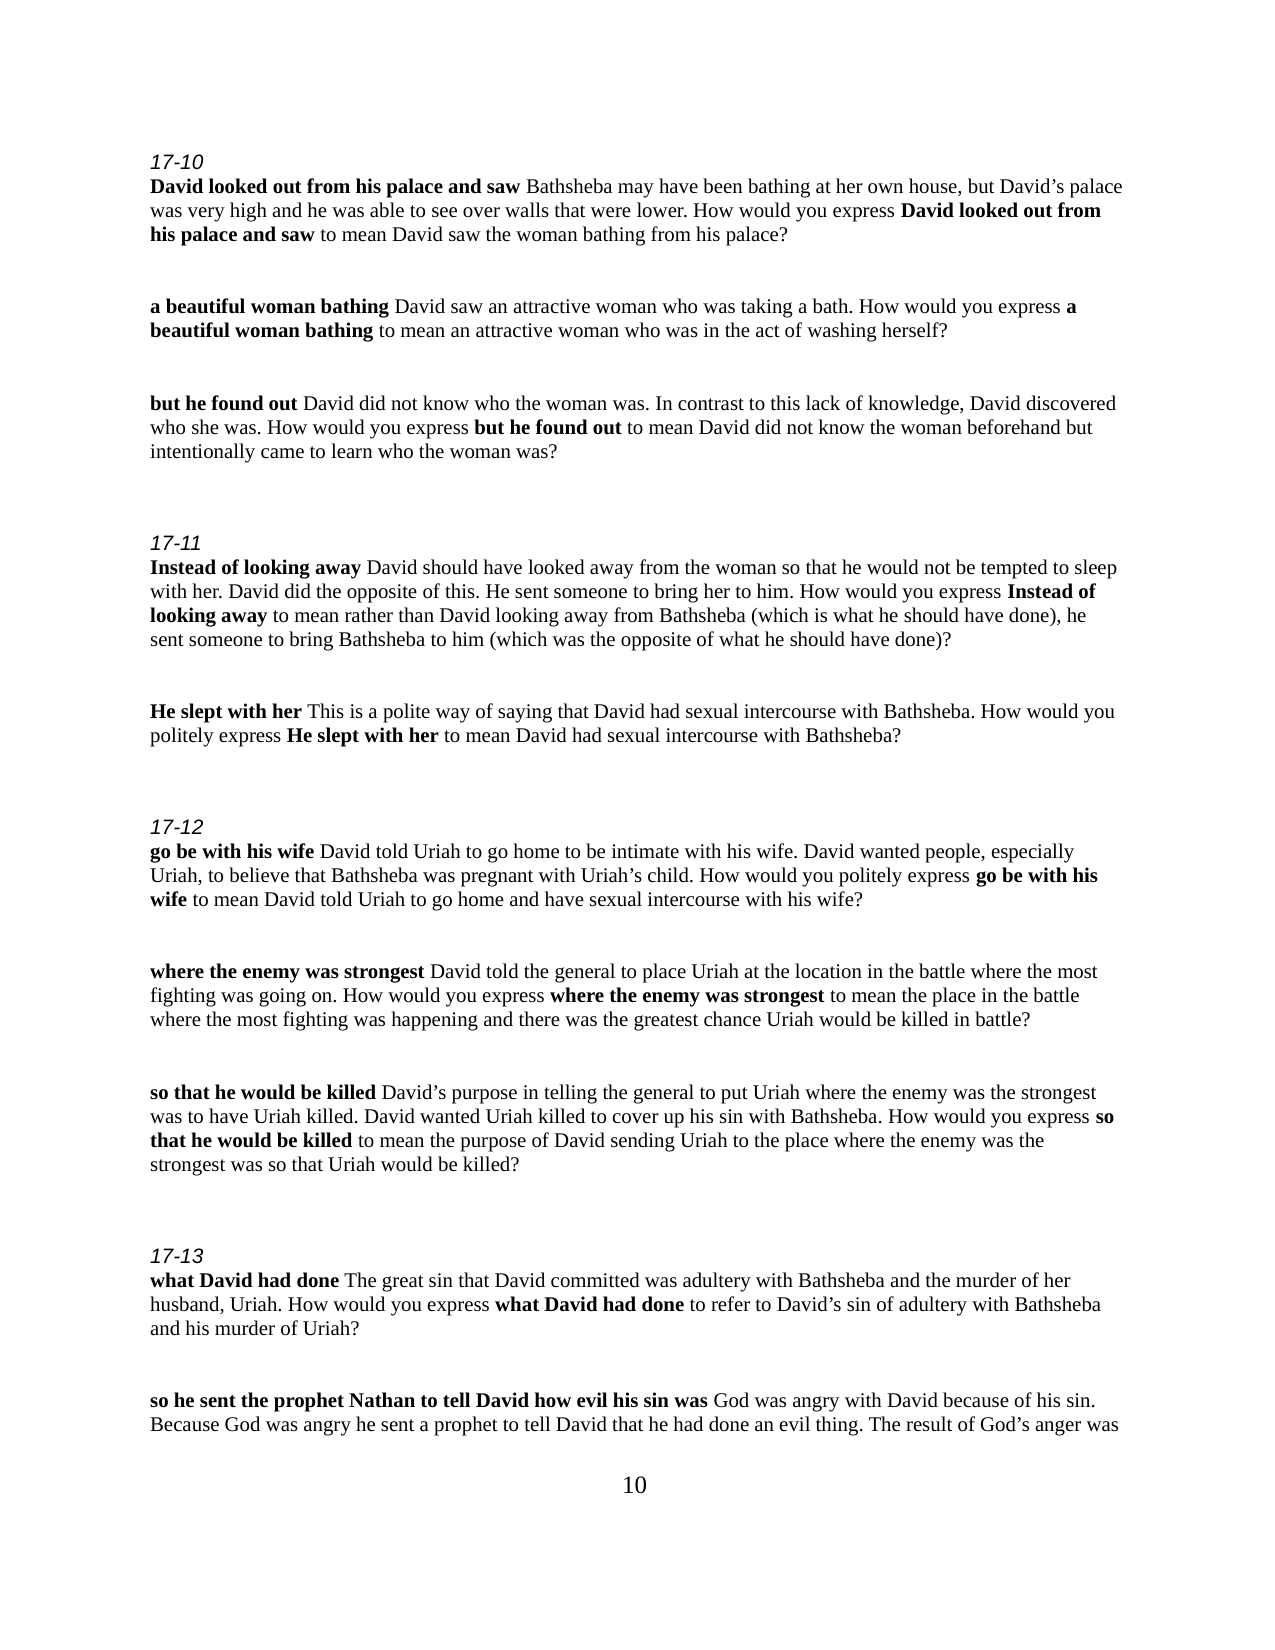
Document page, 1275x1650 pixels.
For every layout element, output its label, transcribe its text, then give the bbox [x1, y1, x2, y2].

subtitle 17-13 [150, 1244, 1125, 1268]
text go be with his wife David told Uriah to go home to be intimate with his wife. David wanted people, especially Uriah, to believe that Bathsheba was pregnant with Uriah’s child. How would you politely express go be with his wife to mean David told Uriah to go home and have sexual intercourse with his wife? [150, 839, 1125, 911]
subtitle 17-11 [150, 531, 1125, 554]
subtitle 17-10 [150, 150, 1125, 174]
text so that he would be killed David’s purpose in telling the general to put Uriah where the enemy was the strongest was to have Uriah killed. David wanted Uriah killed to cover up his sin with Bathsheba. How would you express so that he would be killed to mean the purpose of David sending Uriah to the place where the enemy was the strongest was so that Uriah would be killed? [150, 1080, 1125, 1176]
text a beautiful woman bathing David saw an attractive woman who was taking a bath. How would you express a beautiful woman bathing to mean an attractive woman who was in the act of washing herself? [150, 294, 1125, 342]
text Instead of looking away David should have looked away from the woman so that he would not be tempted to sleep with her. David did the opposite of this. He sent someone to bring her to him. How would you express Instead of looking away to mean rather than David looking away from Bathsheba (which is what he should have done), he sent someone to bring Bathsheba to him (which was the opposite of what he should have done)? [150, 554, 1125, 651]
text what David had done The great sin that David committed was adultery with Bathsheba and the murder of her husband, Uriah. How would you express what David had done to refer to David’s sin of adultery with Bathsheba and his murder of Uriah? [150, 1268, 1125, 1340]
subtitle 17-12 [150, 815, 1125, 839]
text so he sent the prophet Nathan to tell David how evil his sin was God was angry with David because of his sin. Because God was angry he sent a prophet to tell David that he had done an evil thing. The result of God’s anger was [150, 1388, 1125, 1436]
text David looked out from his palace and saw Bathsheba may have been bathing at her own house, but David’s palace was very high and he was able to see over walls that were lower. How would you express David looked out from his palace and saw to mean David saw the woman bathing from his palace? [150, 174, 1125, 246]
text where the enemy was strongest David told the general to place Uriah at the location in the battle where the most fighting was going on. How would you express where the enemy was strongest to mean the place in the battle where the most fighting was happening and there was the greatest chance Uriah would be killed in battle? [150, 959, 1125, 1031]
text He slept with her This is a polite way of saying that David had sexual intercourse with Bathsheba. How would you politely express He slept with her to mean David had sexual intercourse with Bathsheba? [150, 699, 1125, 747]
text but he found out David did not know who the woman was. In contrast to this lack of knowledge, David discovered who she was. How would you express but he found out to mean David did not know the woman beforehand but intentionally came to learn who the woman was? [150, 391, 1125, 463]
